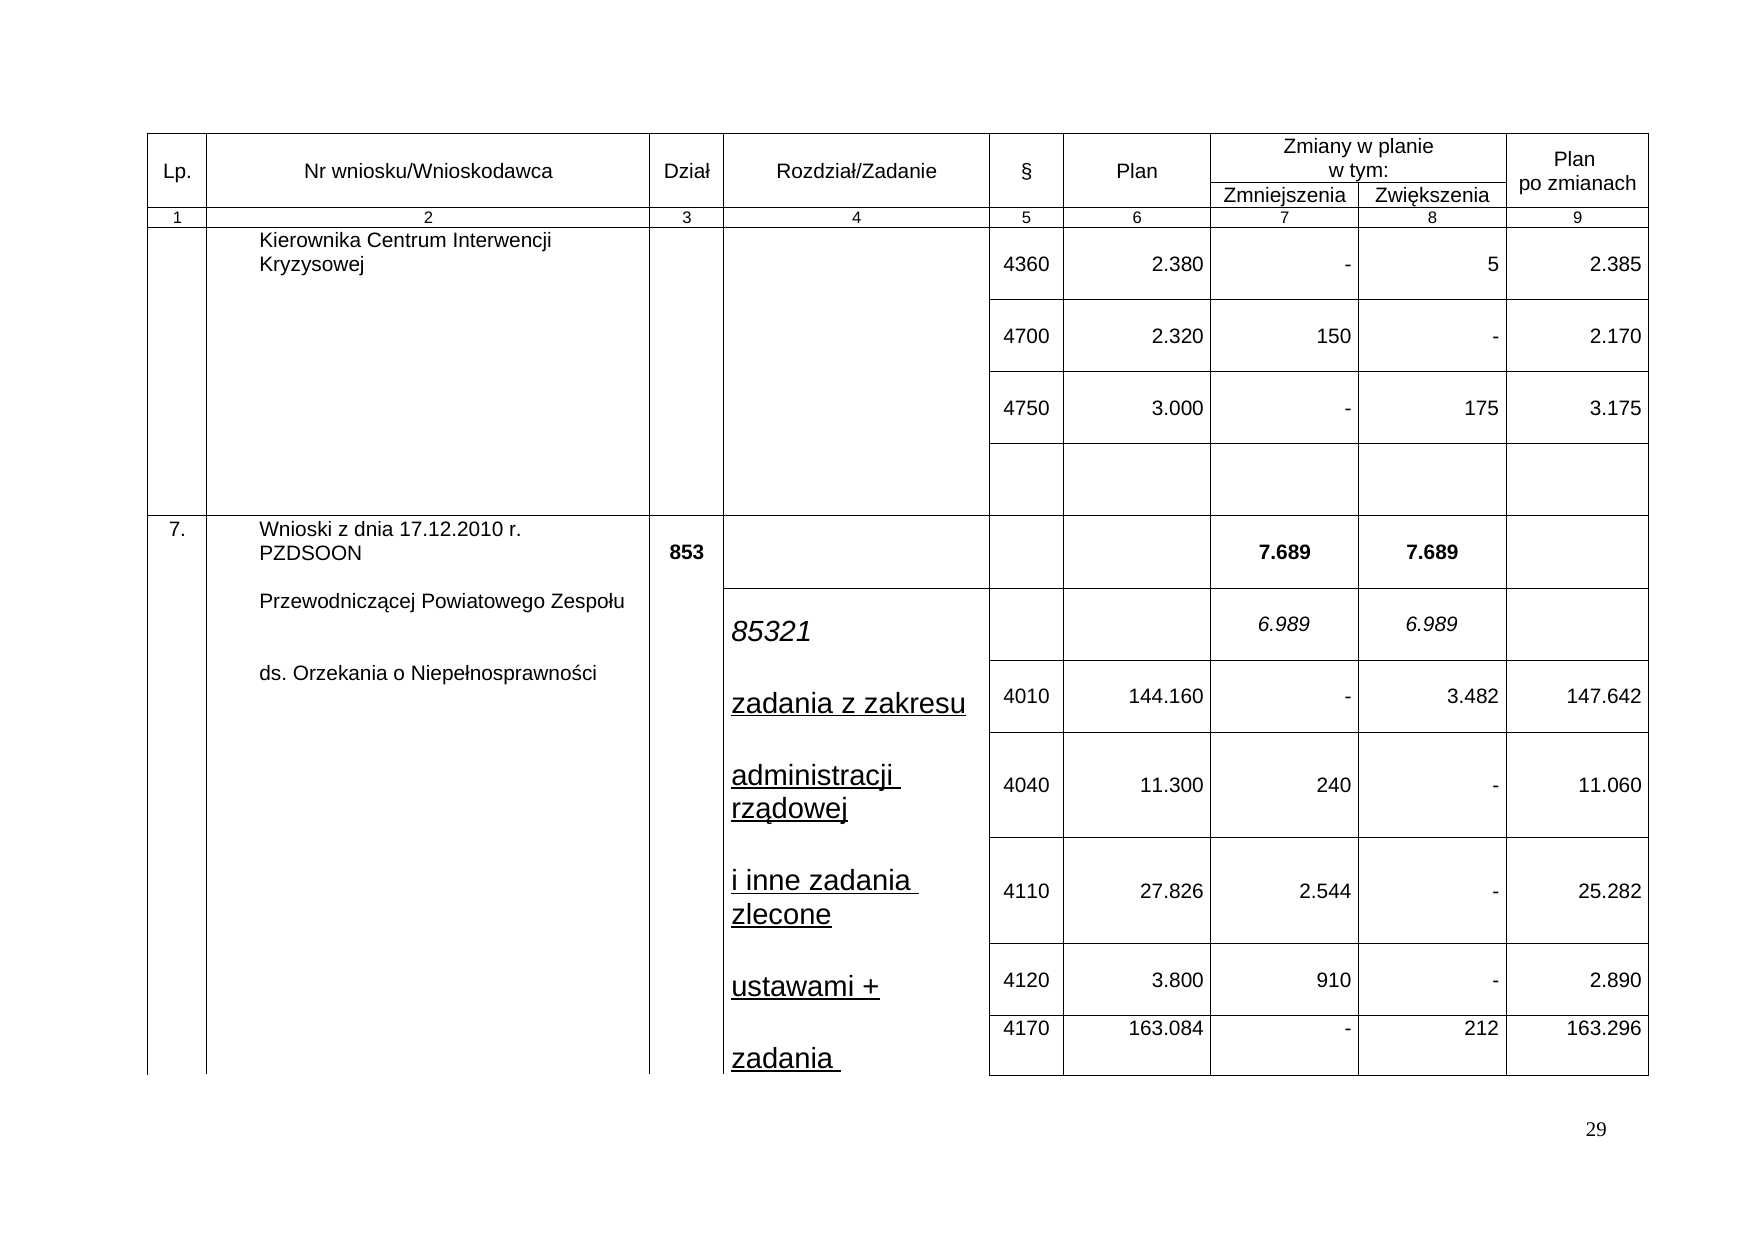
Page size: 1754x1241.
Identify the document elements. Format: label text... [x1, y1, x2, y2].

table_cell 240 [1211, 733, 1358, 837]
table_cell 150 [1211, 300, 1358, 371]
table_cell 212 [1359, 1016, 1506, 1074]
table_cell [1064, 444, 1210, 515]
table_cell [148, 371, 206, 443]
table_cell ds. Orzekania o Niepełnosprawności [207, 660, 649, 732]
table_cell [650, 1015, 723, 1074]
table_cell [148, 228, 206, 299]
table_cell [1507, 444, 1648, 515]
table_cell - [1211, 372, 1358, 443]
table_cell [148, 588, 206, 659]
table_cell - [1211, 1016, 1358, 1074]
table_cell [724, 371, 989, 443]
table_cell [1359, 444, 1506, 515]
table_cell 25.282 [1507, 838, 1648, 943]
table_cell [650, 588, 723, 659]
table_cell 4750 [990, 372, 1063, 443]
table_cell 5 [990, 208, 1063, 227]
table_cell [724, 516, 989, 587]
table_cell 85321 [724, 589, 989, 659]
table_cell 3.175 [1507, 372, 1648, 443]
table_cell [148, 299, 206, 371]
table_cell i inne zadania zlecone [724, 837, 989, 943]
table_cell 2.170 [1507, 300, 1648, 371]
table_cell 4700 [990, 300, 1063, 371]
table_cell [1211, 444, 1358, 515]
table_cell 1 [148, 208, 206, 227]
table_cell [650, 943, 723, 1015]
table_cell 2 [207, 208, 649, 227]
table_cell 175 [1359, 372, 1506, 443]
table_cell - [1211, 228, 1358, 299]
table_cell 7 [1211, 208, 1358, 227]
table_cell [1064, 516, 1210, 587]
table_cell 163.296 [1507, 1016, 1648, 1074]
table_header Lp. [148, 134, 206, 207]
table_cell 4010 [990, 661, 1063, 732]
table_cell 163.084 [1064, 1016, 1210, 1074]
table_cell - [1359, 838, 1506, 943]
table_cell 2.385 [1507, 228, 1648, 299]
table_cell 3.000 [1064, 372, 1210, 443]
table_cell 4170 [990, 1016, 1063, 1074]
table_header Plan [1064, 134, 1210, 207]
table_cell - [1359, 300, 1506, 371]
table_cell 3 [650, 208, 723, 227]
table_cell 7. [148, 516, 206, 587]
table_cell 9 [1507, 208, 1648, 227]
table_cell 2.890 [1507, 944, 1648, 1015]
table_cell [650, 228, 723, 299]
table_cell [1064, 589, 1210, 659]
table_cell [724, 228, 989, 299]
table_cell [207, 943, 649, 1015]
table_cell [990, 589, 1063, 659]
table_cell 144.160 [1064, 661, 1210, 732]
table_cell 11.060 [1507, 733, 1648, 837]
table_cell [990, 444, 1063, 515]
table_cell [148, 443, 206, 515]
table_cell [650, 371, 723, 443]
table_cell 853 [650, 516, 723, 587]
table_cell Zwiększenia [1359, 183, 1506, 207]
table_cell [148, 660, 206, 732]
table_cell Zmniejszenia [1211, 183, 1358, 207]
table_cell 3.800 [1064, 944, 1210, 1015]
table_header § [990, 134, 1063, 207]
table_cell [650, 299, 723, 371]
table_cell 910 [1211, 944, 1358, 1015]
table_header Nr wniosku/Wnioskodawca [207, 134, 649, 207]
table_cell [148, 1015, 206, 1074]
table_cell 7.689 [1211, 516, 1358, 587]
table_cell 27.826 [1064, 838, 1210, 943]
table_cell Wnioski z dnia 17.12.2010 r. PZDSOON [207, 516, 649, 587]
table_cell [207, 299, 649, 371]
table_cell zadania [724, 1015, 989, 1074]
table_cell [207, 837, 649, 943]
table_cell [724, 443, 989, 515]
table_cell 4110 [990, 838, 1063, 943]
table_cell [650, 660, 723, 732]
table_cell - [1359, 733, 1506, 837]
table_cell [1507, 516, 1648, 587]
table_header Rozdział/Zadanie [724, 134, 989, 207]
table_cell 3.482 [1359, 661, 1506, 732]
table_cell Kierownika Centrum Interwencji Kryzysowej [207, 228, 649, 299]
table_cell 7.689 [1359, 516, 1506, 587]
table_cell 147.642 [1507, 661, 1648, 732]
table_cell 4360 [990, 228, 1063, 299]
table_cell zadania z zakresu [724, 660, 989, 732]
table_cell [1507, 589, 1648, 659]
table_cell 4040 [990, 733, 1063, 837]
table_cell 6.989 [1211, 589, 1358, 659]
table_cell [207, 732, 649, 837]
table_cell - [1211, 661, 1358, 732]
table_cell 2.380 [1064, 228, 1210, 299]
table_cell [148, 943, 206, 1015]
table_cell [207, 1015, 649, 1074]
table_cell [650, 732, 723, 837]
table_header Plan po zmianach [1507, 134, 1648, 207]
table_cell Przewodniczącej Powiatowego Zespołu [207, 588, 649, 659]
table_header Dział [650, 134, 723, 207]
table_cell - [1359, 944, 1506, 1015]
table_cell [650, 443, 723, 515]
table_cell 11.300 [1064, 733, 1210, 837]
table_cell 2.544 [1211, 838, 1358, 943]
table_cell 8 [1359, 208, 1506, 227]
table_cell administracji rządowej [724, 732, 989, 837]
table_cell [148, 732, 206, 837]
table_cell ustawami + [724, 943, 989, 1015]
table_cell [724, 299, 989, 371]
table_cell 4120 [990, 944, 1063, 1015]
table_cell 2.320 [1064, 300, 1210, 371]
table_cell 6.989 [1359, 589, 1506, 659]
table_cell [650, 837, 723, 943]
table_cell 6 [1064, 208, 1210, 227]
table_cell [207, 443, 649, 515]
table_header Zmiany w planie w tym: [1211, 134, 1506, 182]
table_cell 4 [724, 208, 989, 227]
table_cell [990, 516, 1063, 587]
table_cell [148, 837, 206, 943]
table_cell [207, 371, 649, 443]
table_cell 5 [1359, 228, 1506, 299]
